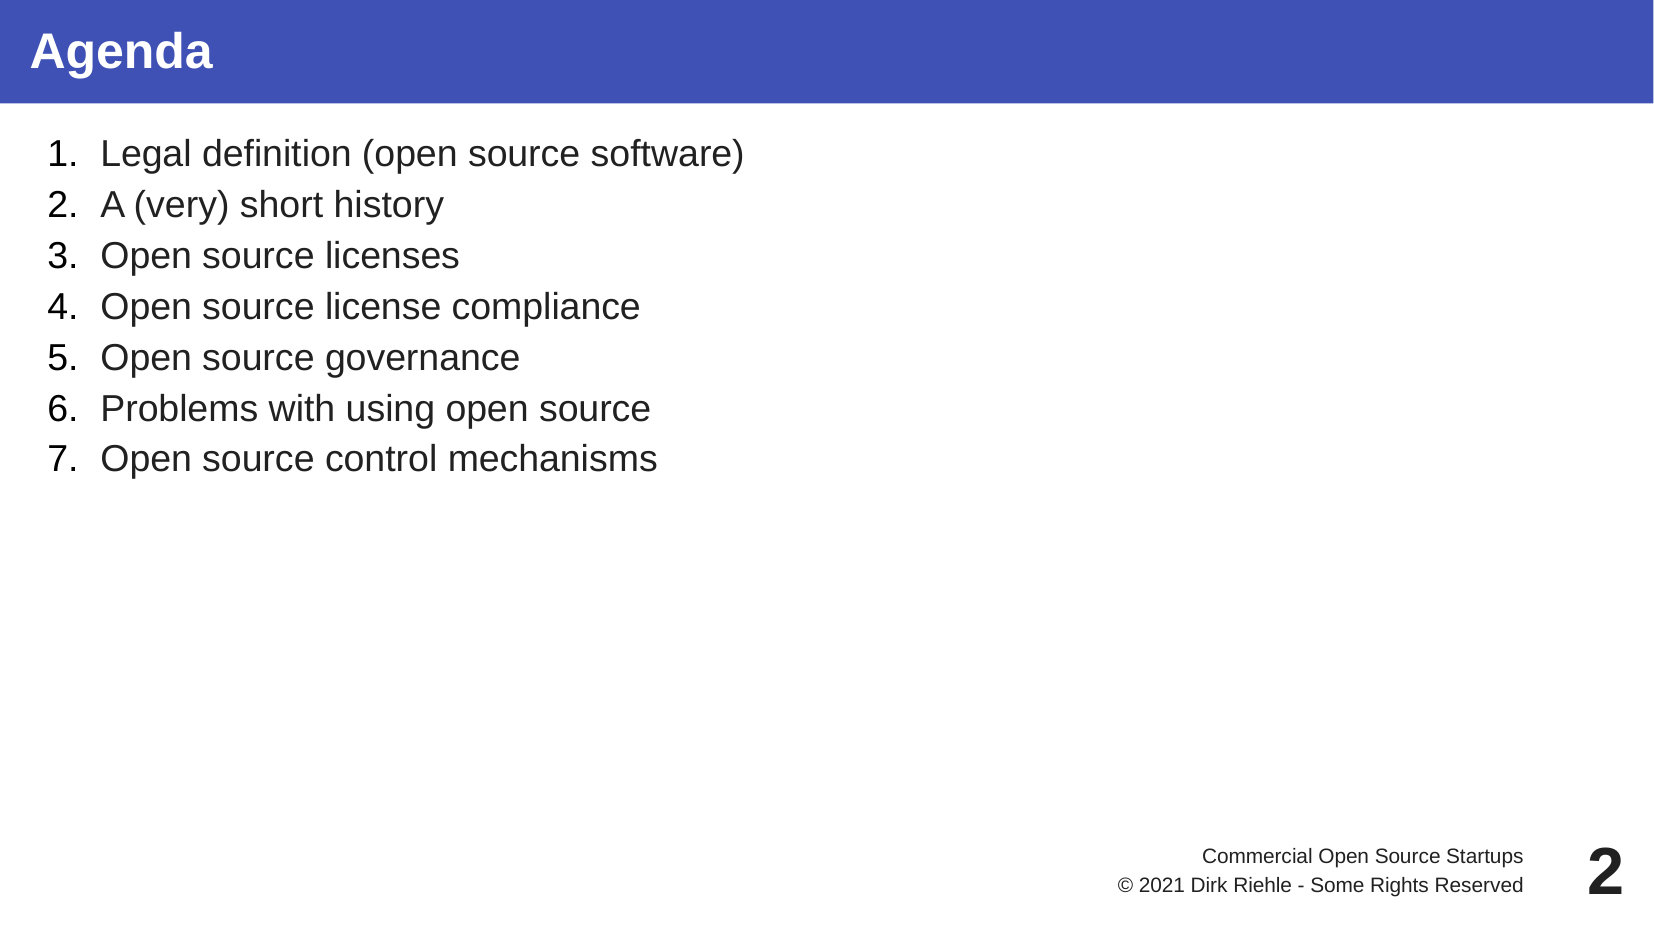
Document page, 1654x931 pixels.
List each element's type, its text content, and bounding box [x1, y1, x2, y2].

list Legal definition (open source software) A (very) short history Open source licenses Open source license compliance Open source governance Problems with using open source Open source control mechanisms [29, 132, 1625, 813]
title Agenda [0, 0, 1654, 104]
